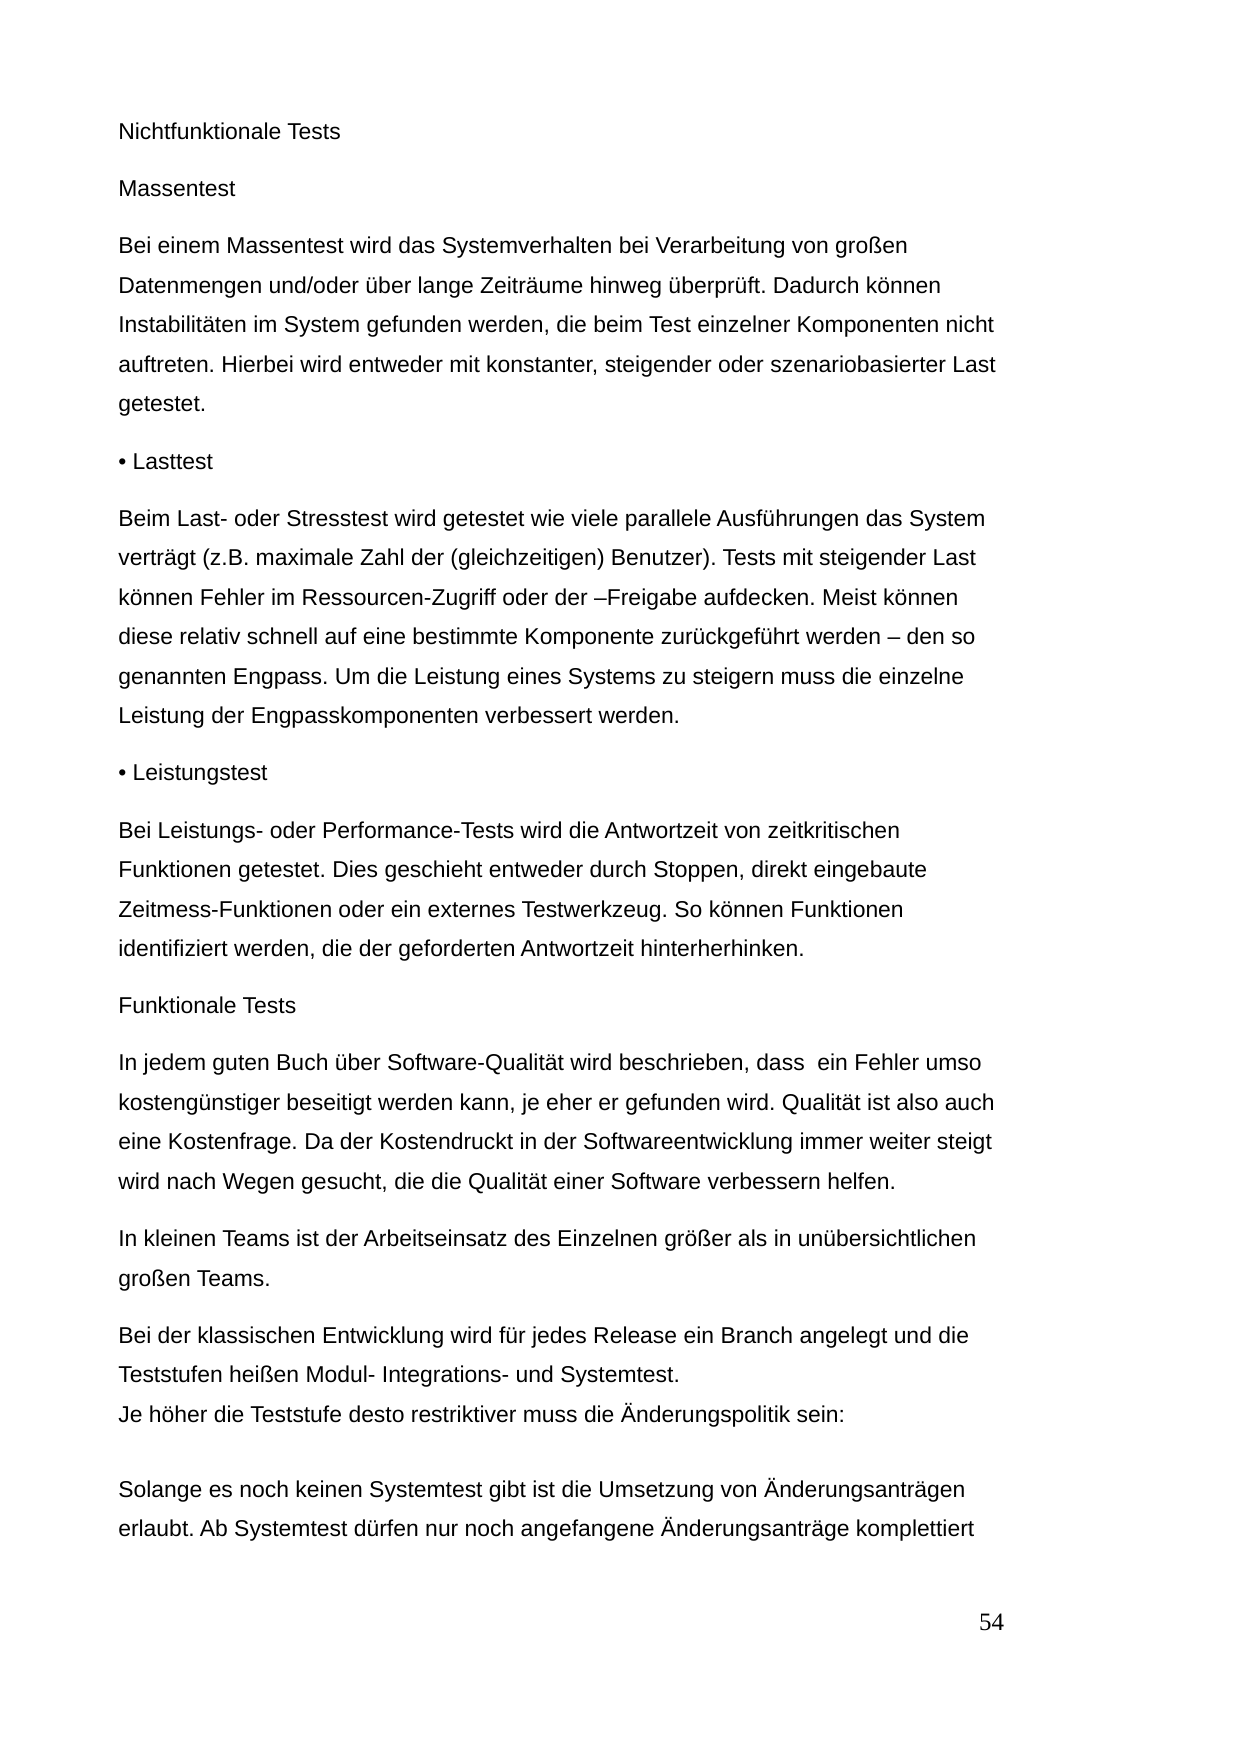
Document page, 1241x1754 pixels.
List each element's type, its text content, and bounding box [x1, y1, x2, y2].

text • Lasttest [118, 448, 1004, 474]
text Massentest [118, 175, 1004, 202]
text Bei Leistungs- oder Performance-Tests wird die Antwortzeit von zeitkritischen Funktionen getestet. Dies geschieht entweder durch Stoppen, direkt eingebaute Zeitmess-Funktionen oder ein externes Testwerkzeug. So können Funktionen identifiziert werden, die der geforderten Antwortzeit hinterherhinken. [118, 817, 1004, 961]
text Beim Last- oder Stresstest wird getestet wie viele parallele Ausführungen das System verträgt (z.B. maximale Zahl der (gleichzeitigen) Benutzer). Tests mit steigender Last können Fehler im Ressourcen-Zugriff oder der –Freigabe aufdecken. Meist können diese relativ schnell auf eine bestimmte Komponente zurückgeführt werden – den so genannten Engpass. Um die Leistung eines Systems zu steigern muss die einzelne Leistung der Engpasskomponenten verbessert werden. [118, 505, 1004, 728]
text In kleinen Teams ist der Arbeitseinsatz des Einzelnen größer als in unübersichtlichen großen Teams. [118, 1225, 1004, 1291]
text Solange es noch keinen Systemtest gibt ist die Umsetzung von Änderungsanträgen erlaubt. Ab Systemtest dürfen nur noch angefangene Änderungsanträge komplettiert [118, 1476, 1004, 1541]
text Nichtfunktionale Tests [118, 118, 1004, 144]
text Bei einem Massentest wird das Systemverhalten bei Verarbeitung von großen Datenmengen und/oder über lange Zeiträume hinweg überprüft. Dadurch können Instabilitäten im System gefunden werden, die beim Test einzelner Komponenten nicht auftreten. Hierbei wird entweder mit konstanter, steigender oder szenariobasierter Last getestet. [118, 232, 1004, 417]
text Bei der klassischen Entwicklung wird für jedes Release ein Branch angelegt und die Teststufen heißen Modul- Integrations- und Systemtest. [118, 1322, 1004, 1387]
text Funktionale Tests [118, 992, 1004, 1018]
text • Leistungstest [118, 759, 1004, 786]
text In jedem guten Buch über Software-Qualität wird beschrieben, dass ein Fehler umso kostengünstiger beseitigt werden kann, je eher er gefunden wird. Qualität ist also auch eine Kostenfrage. Da der Kostendruckt in der Softwareentwicklung immer weiter steigt wird nach Wegen gesucht, die die Qualität einer Software verbessern helfen. [118, 1049, 1004, 1194]
text Je höher die Teststufe desto restriktiver muss die Änderungspolitik sein: [118, 1401, 1004, 1427]
